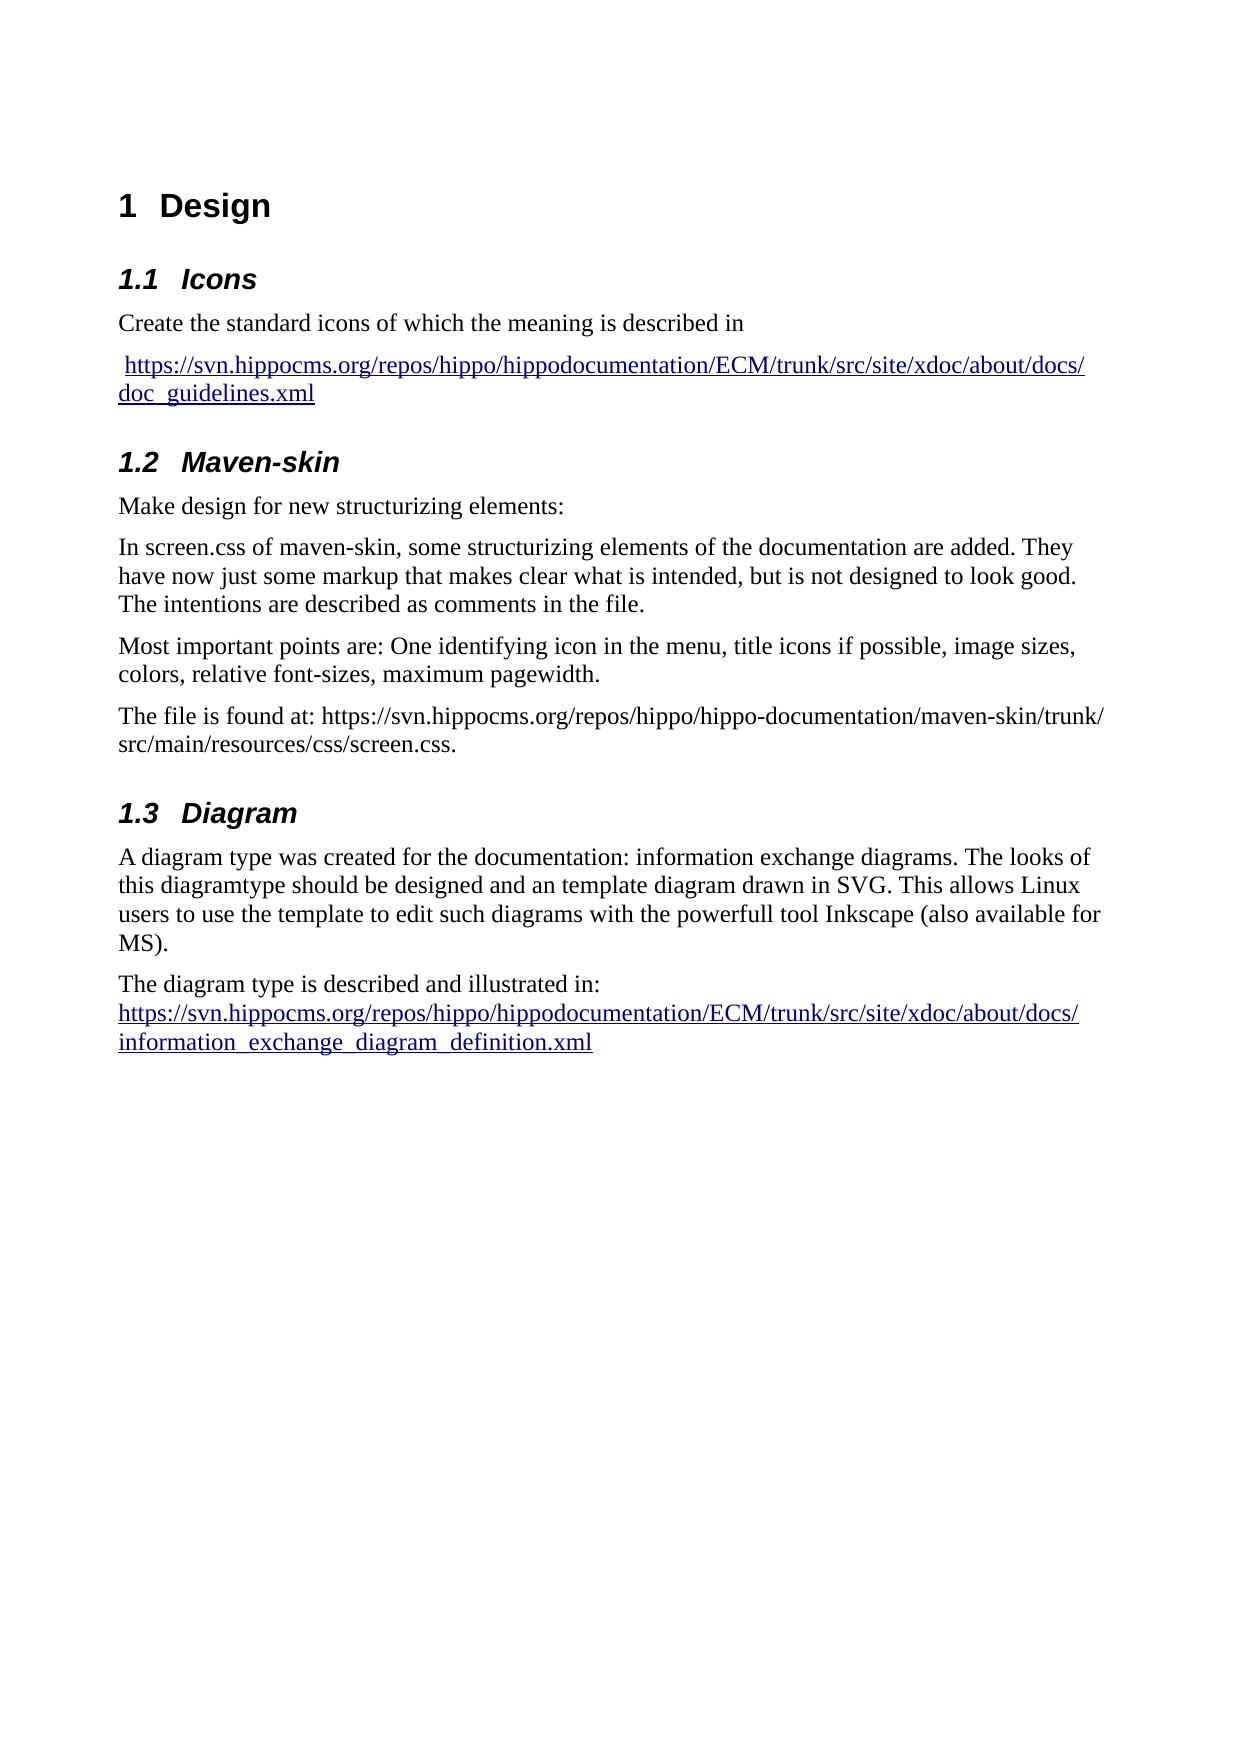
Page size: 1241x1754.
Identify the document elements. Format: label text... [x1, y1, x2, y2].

text https://svn.hippocms.org/repos/hippo/hippodocumentation/ECM/trunk/src/site/xdoc/about/docs/doc_guidelines.xml [118, 350, 1122, 407]
subtitle Maven-skin [118, 445, 1122, 478]
text A diagram type was created for the documentation: information exchange diagrams. The looks of this diagramtype should be designed and an template diagram drawn in SVG. This allows Linux users to use the template to edit such diagrams with the powerfull tool Inkscape (also available for MS). [118, 842, 1122, 957]
subtitle Design [118, 186, 1122, 225]
text In screen.css of maven-skin, some structurizing elements of the documentation are added. They have now just some markup that makes clear what is intended, but is not designed to look good. The intentions are described as comments in the file. [118, 532, 1122, 618]
text Most important points are: One identifying icon in the menu, title icons if possible, image sizes, colors, relative font-sizes, maximum pagewidth. [118, 631, 1122, 688]
text Make design for new structurizing elements: [118, 491, 1122, 519]
subtitle Diagram [118, 796, 1122, 829]
subtitle Icons [118, 262, 1122, 296]
text The diagram type is described and illustrated in: https://svn.hippocms.org/repos/hippo/hippodocumentation/ECM/trunk/src/site/xdoc/about/docs/information_exchange_diagram_definition.xml [118, 969, 1122, 1056]
text The file is found at: https://svn.hippocms.org/repos/hippo/hippo-documentation/maven-skin/trunk/src/main/resources/css/screen.css. [118, 701, 1122, 758]
text Create the standard icons of which the meaning is described in [118, 308, 1122, 337]
